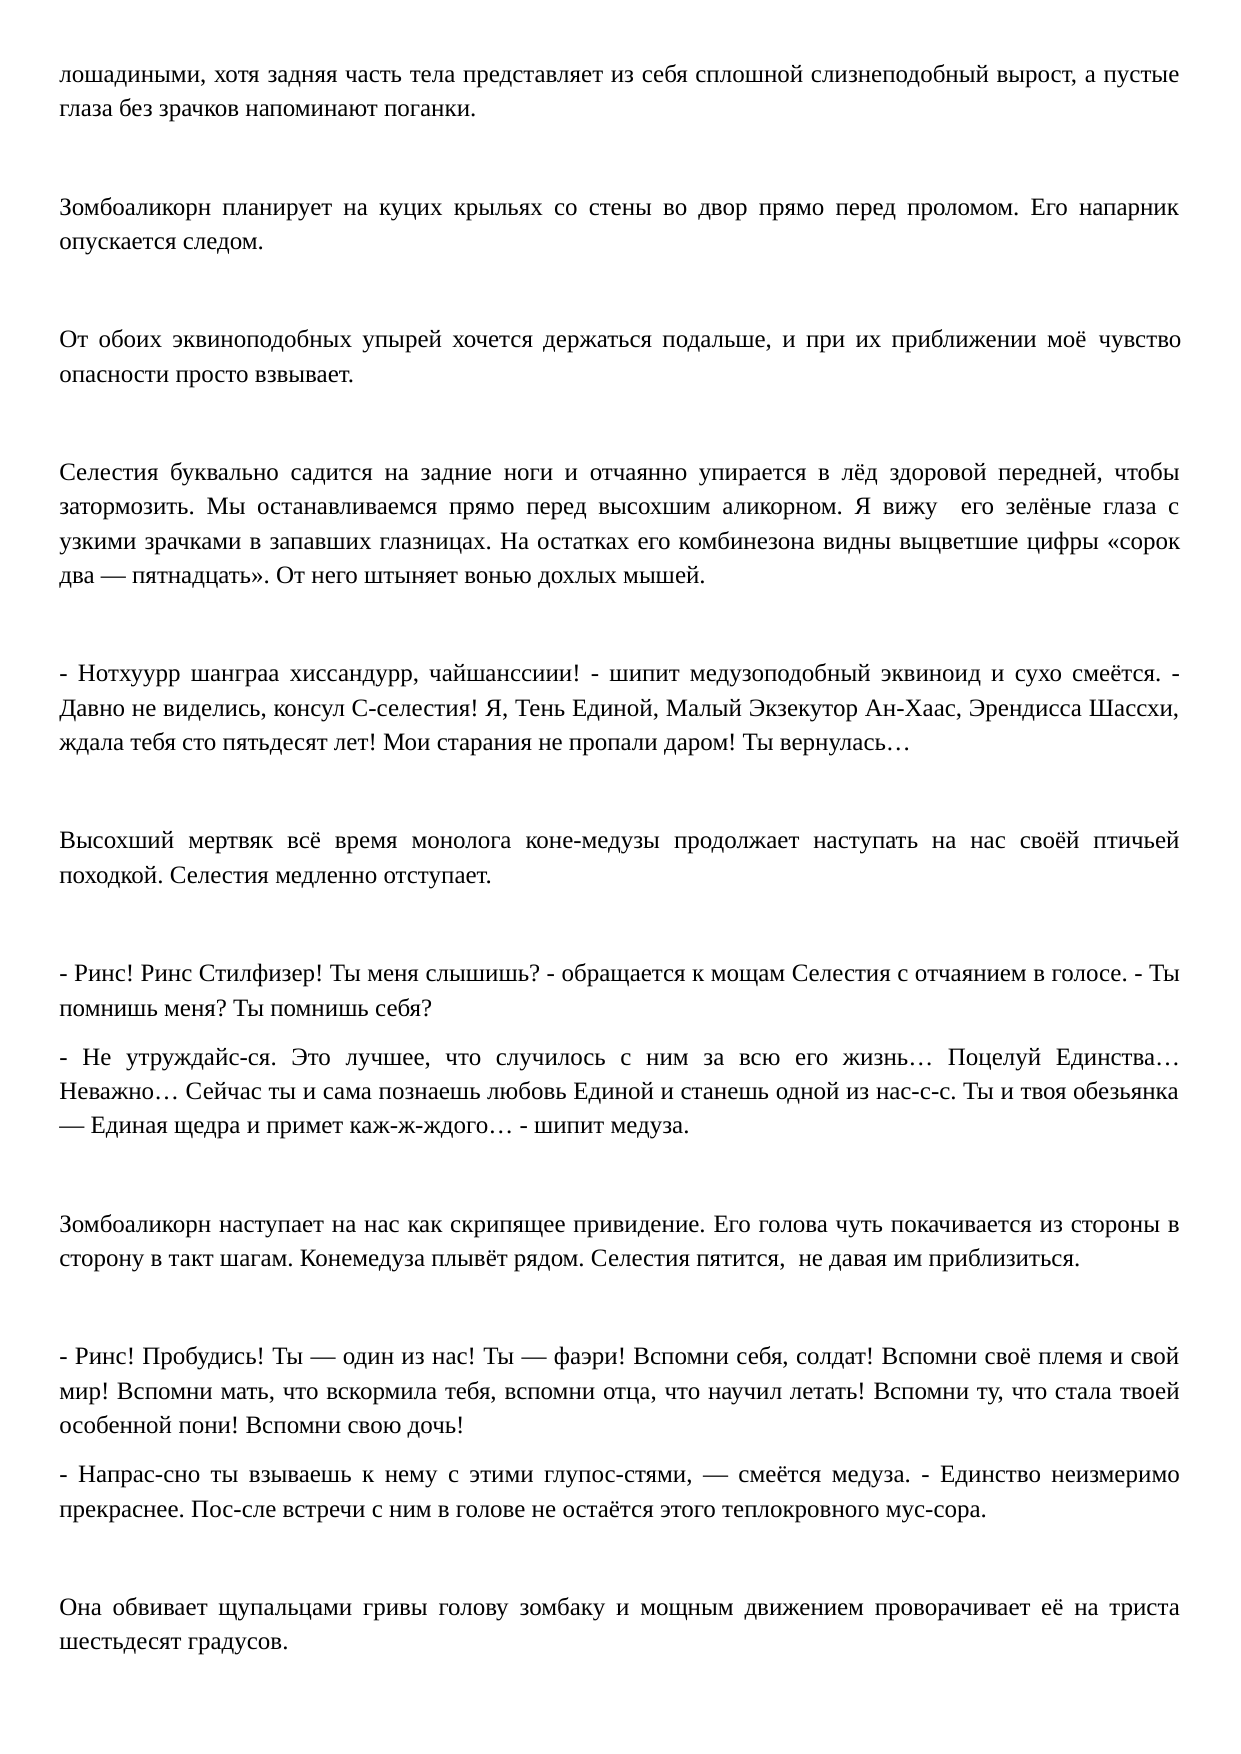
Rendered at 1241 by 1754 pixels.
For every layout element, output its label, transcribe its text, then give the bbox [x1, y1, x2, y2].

text Зомбоаликорн наступает на нас как скрипящее привидение. Его голова чуть покачивается из стороны в сторону в такт шагам. Конемедуза плывёт рядом. Селестия пятится, не давая им приблизиться. [59, 1209, 1181, 1272]
text - Не утруждайс-ся. Это лучшее, что случилось с ним за всю его жизнь… Поцелуй Единства… Неважно… Сейчас ты и сама познаешь любовь Единой и станешь одной из нас-с-с. Ты и твоя обезьянка — Единая щедра и примет каж-ж-ждого… - шипит медуза. [59, 1042, 1181, 1139]
text Она обвивает щупальцами гривы голову зомбаку и мощным движением проворачивает её на триста шестьдесят градусов. [59, 1592, 1181, 1655]
text - Напрас-сно ты взываешь к нему с этими глупос-стями, — смеётся медуза. - Единство неизмеримо прекраснее. Пос-сле встречи с ним в голове не остаётся этого теплокровного мус-сора. [59, 1459, 1181, 1523]
text Селестия буквально садится на задние ноги и отчаянно упирается в лёд здоровой передней, чтобы затормозить. Мы останавливаемся прямо перед высохшим аликорном. Я вижу его зелёные глаза с узкими зрачками в запавших глазницах. На остатках его комбинезона видны выцветшие цифры «сорок два — пятнадцать». От него штыняет вонью дохлых мышей. [59, 457, 1181, 589]
text От обоих эквиноподобных упырей хочется держаться подальше, и при их приближении моё чувство опасности просто взвывает. [59, 324, 1181, 387]
text Зомбоаликорн планирует на куцих крыльях со стены во двор прямо перед проломом. Его напарник опускается следом. [59, 192, 1181, 255]
text Высохший мертвяк всё время монолога коне-медузы продолжает наступать на нас своёй птичьей походкой. Селестия медленно отступает. [59, 826, 1181, 889]
text лошадиными, хотя задняя часть тела представляет из себя сплошной слизнеподобный вырост, а пустые глаза без зрачков напоминают поганки. [59, 59, 1181, 122]
text - Ринс! Ринс Стилфизер! Ты меня слышишь? - обращается к мощам Селестия с отчаянием в голосе. - Ты помнишь меня? Ты помнишь себя? [59, 958, 1181, 1021]
text - Нотхуурр шанграа хиссандурр, чайшанссиии! - шипит медузоподобный эквиноид и сухо смеётся. - Давно не виделись, консул С-селестия! Я, Тень Единой, Малый Экзекутор Ан-Хаас, Эрендисса Шассхи, ждала тебя сто пятьдесят лет! Мои старания не пропали даром! Ты вернулась… [59, 658, 1181, 756]
text - Ринс! Пробудись! Ты — один из нас! Ты — фаэри! Вспомни себя, солдат! Вспомни своё племя и свой мир! Вспомни мать, что вскормила тебя, вспомни отца, что научил летать! Вспомни ту, что стала твоей особенной пони! Вспомни свою дочь! [59, 1341, 1181, 1439]
